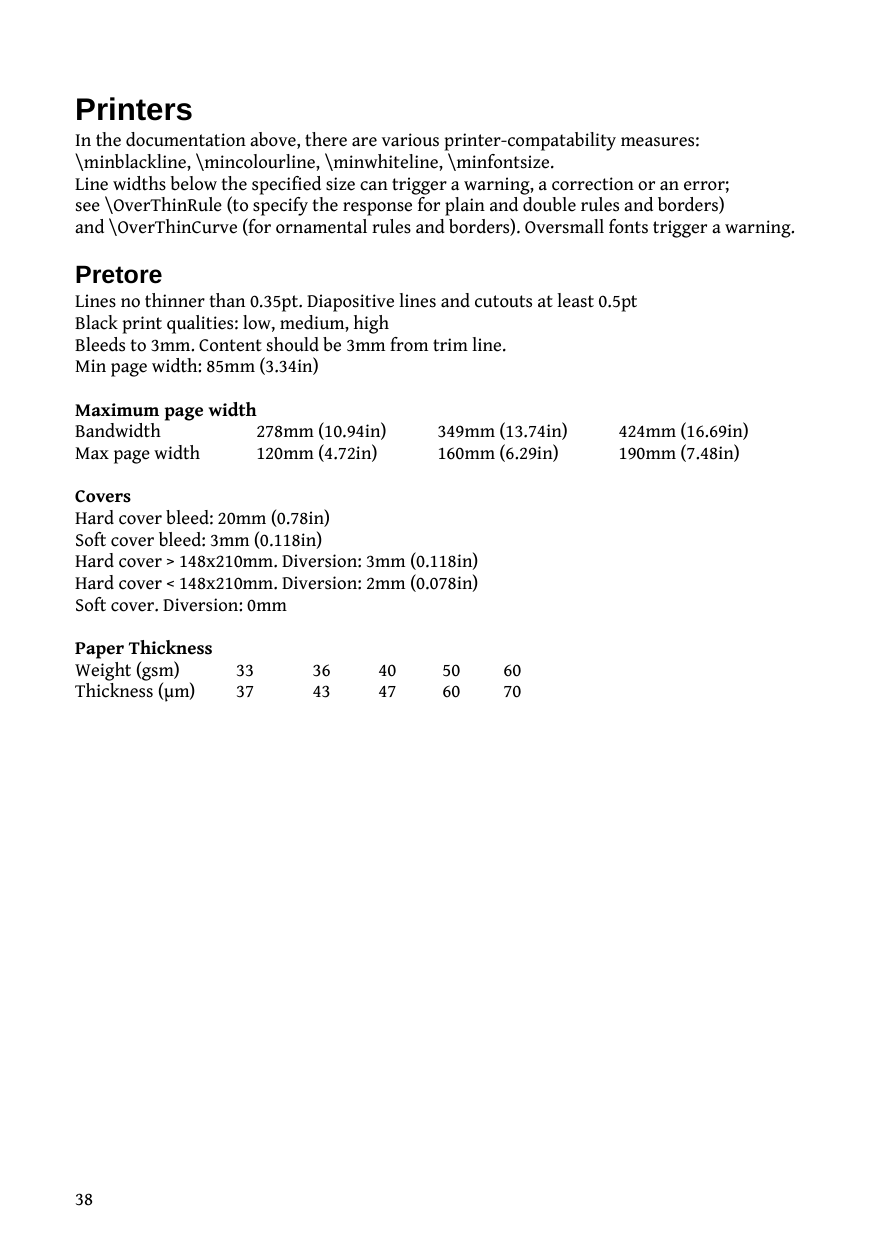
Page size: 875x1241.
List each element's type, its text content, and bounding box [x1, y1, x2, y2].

table_cell 43 [313, 682, 378, 703]
text Black print qualities: low, medium, high [75, 313, 799, 335]
text In the documentation above, there are various printer-compatability measures: [75, 130, 799, 152]
text Soft cover bleed: 3mm (0.118in) [75, 530, 799, 552]
table_cell 120mm (4.72in) [256, 443, 437, 465]
table_header 33 [236, 660, 312, 682]
text Maximum page width [75, 400, 799, 422]
table_header 60 [503, 660, 562, 682]
table_header 349mm (13.74in) [437, 422, 618, 443]
text Bleeds to 3mm. Content should be 3mm from trim line. [75, 335, 799, 357]
text Lines no thinner than 0.35pt. Diapositive lines and cutouts at least 0.5pt [75, 292, 799, 313]
text Paper Thickness [75, 638, 799, 660]
table_header 36 [313, 660, 378, 682]
table_cell 160mm (6.29in) [437, 443, 618, 465]
subtitle Pretore [75, 259, 799, 288]
table_cell Max page width [75, 443, 256, 465]
table_header Bandwidth [75, 422, 256, 443]
subtitle Printers [75, 91, 799, 127]
table_cell 70 [503, 682, 562, 703]
text Hard cover < 148x210mm. Diversion: 2mm (0.078in) [75, 573, 799, 595]
table_header 40 [378, 660, 442, 682]
text Covers [75, 487, 799, 508]
table_header 50 [442, 660, 503, 682]
text Hard cover > 148x210mm. Diversion: 3mm (0.118in) [75, 552, 799, 573]
table_header 424mm (16.69in) [618, 422, 796, 443]
table_cell 60 [442, 682, 503, 703]
text Hard cover bleed: 20mm (0.78in) [75, 508, 799, 530]
table_cell 37 [236, 682, 312, 703]
table_cell 47 [378, 682, 442, 703]
table_header Weight (gsm) [75, 660, 236, 682]
table_cell 190mm (7.48in) [618, 443, 796, 465]
text \minblackline, \mincolourline, \minwhiteline, \minfontsize. Line widths below the specified size can trigger a warning, a correction or an error; see \⁠OverThinRule (to specify the response for plain and double rules and borders) and \⁠OverThinCurve (for ornamental rules and borders). Oversmall fonts trigger a warning. [75, 152, 799, 239]
table_cell Thickness (µm) [75, 682, 236, 703]
text Soft cover. Diversion: 0mm [75, 595, 799, 617]
text Min page width: 85mm (3.34in) [75, 357, 799, 378]
table_header 278mm (10.94in) [256, 422, 437, 443]
